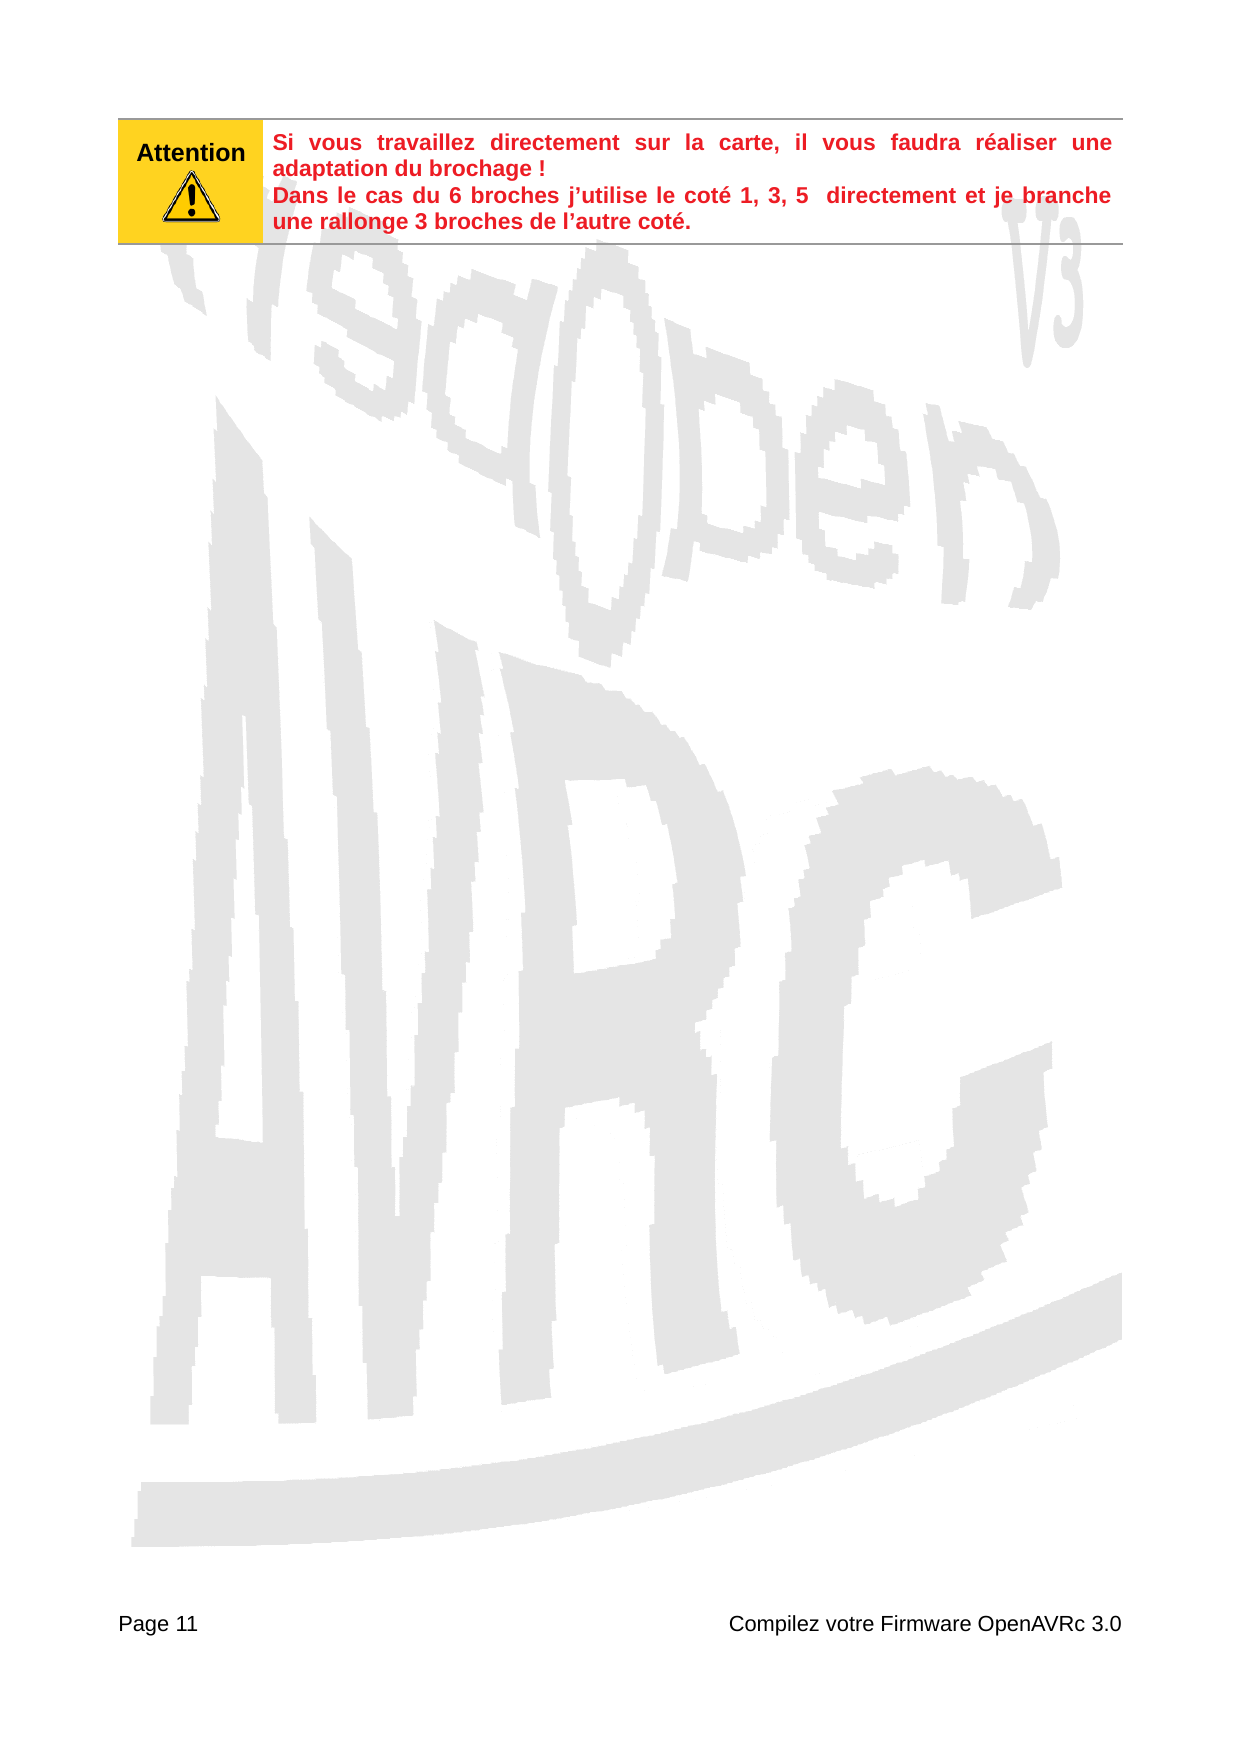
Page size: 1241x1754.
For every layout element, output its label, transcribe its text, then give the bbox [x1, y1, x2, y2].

table_header Attention [118, 120, 263, 243]
picture [158, 166, 224, 226]
table_header Si vous travaillez directement sur la carte, il vous faudra réaliser une adaptation du brochage ! Dans le cas du 6 broches j’utilise le coté 1, 3, 5 directement et je branche une rallonge 3 broches de l’autre coté. [264, 120, 1122, 243]
